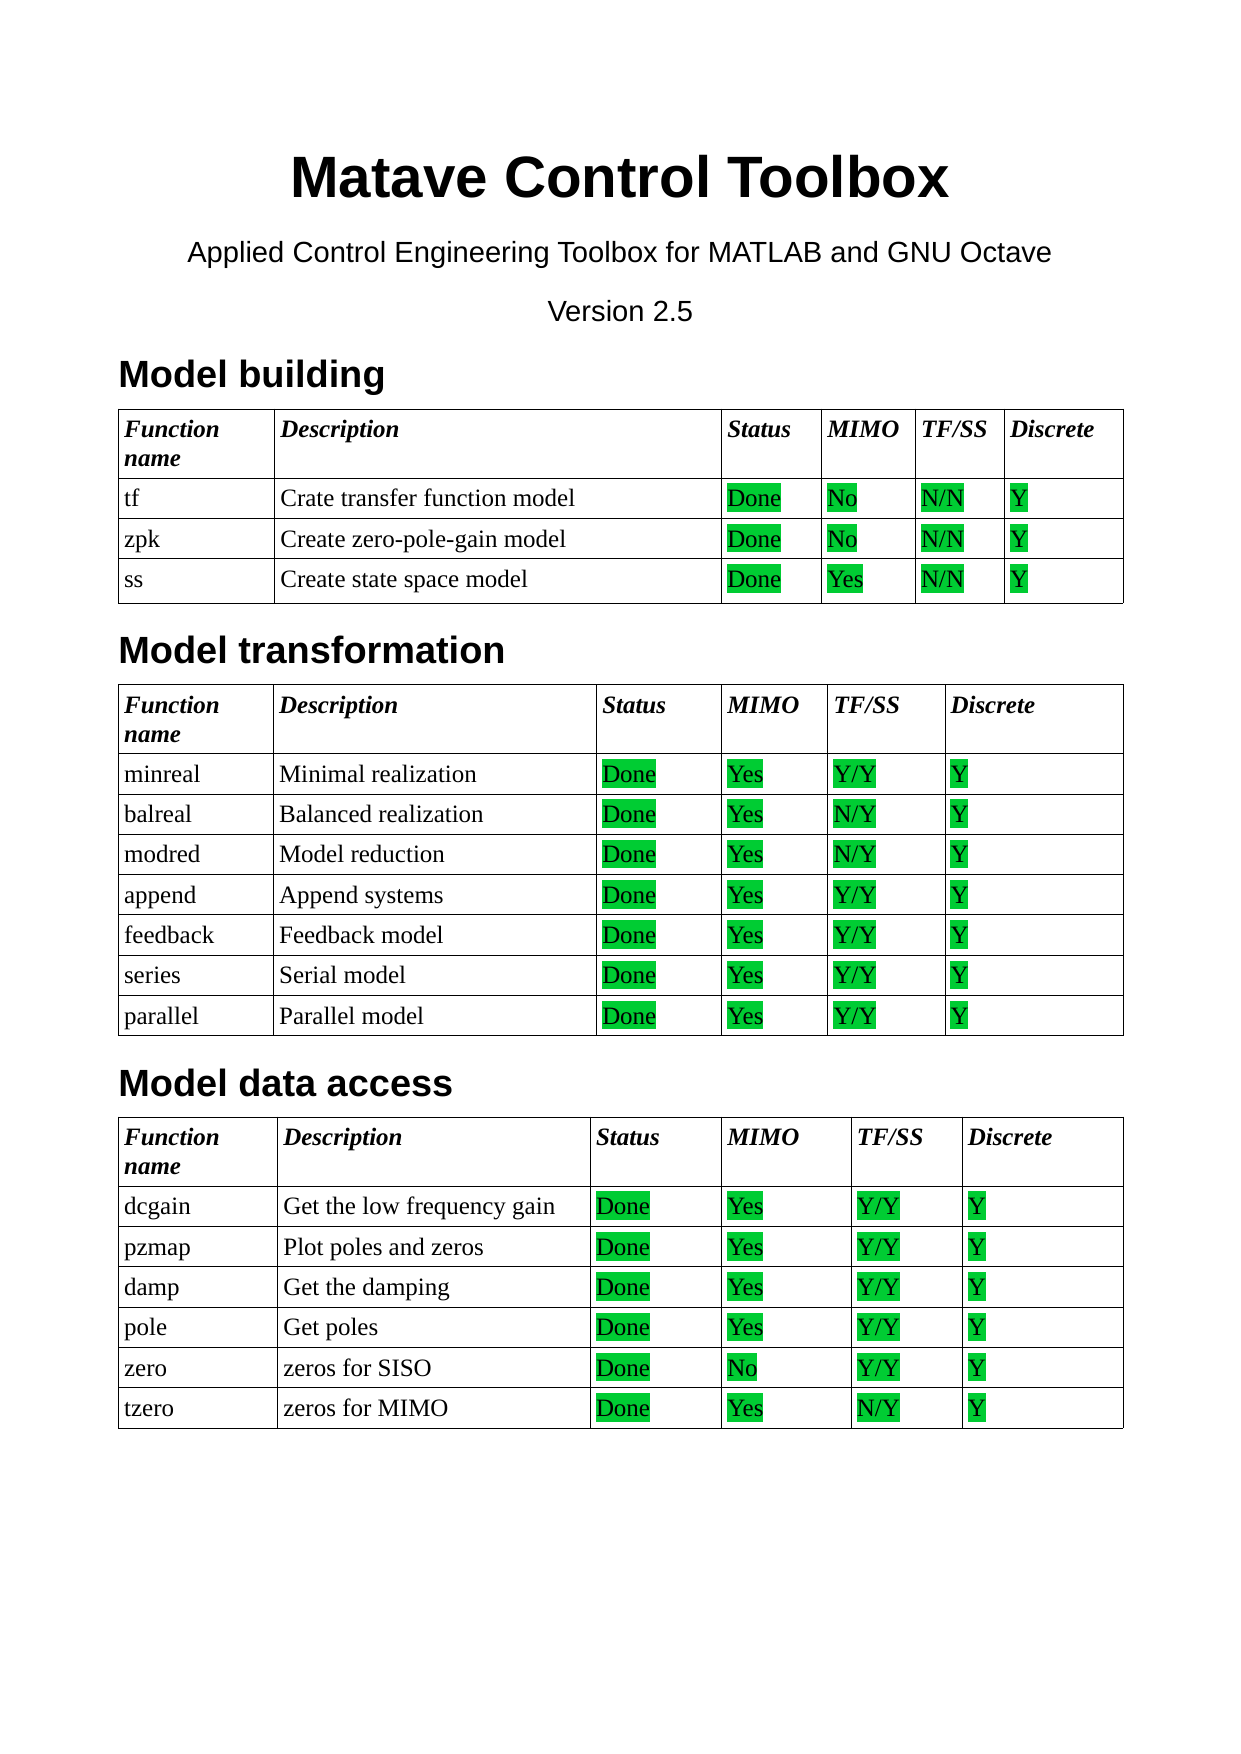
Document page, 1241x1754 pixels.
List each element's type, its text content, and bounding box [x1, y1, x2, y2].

table_cell Y/Y [828, 875, 945, 914]
table_cell Y [946, 956, 1123, 995]
table_cell Yes [722, 996, 827, 1035]
table_cell Balanced realization [274, 795, 596, 834]
table_cell Y [963, 1388, 1123, 1427]
table_cell pole [119, 1308, 277, 1347]
table_header TF/SS [916, 410, 1004, 477]
table_cell Y [946, 996, 1123, 1035]
table_header TF/SS [852, 1118, 962, 1186]
table_cell minreal [119, 754, 273, 793]
table_cell series [119, 956, 273, 995]
table_header TF/SS [828, 685, 945, 753]
table_cell Y [946, 754, 1123, 793]
table_cell zero [119, 1348, 277, 1387]
table_cell modred [119, 835, 273, 874]
table_cell Create state space model [275, 559, 721, 603]
table_cell No [822, 519, 915, 558]
table_cell parallel [119, 996, 273, 1035]
table_cell tzero [119, 1388, 277, 1427]
table_header Function name [119, 1118, 277, 1186]
subtitle Model transformation [118, 628, 1122, 672]
table_cell Y/Y [852, 1227, 962, 1266]
table_cell N/N [916, 559, 1004, 603]
table_header Discrete [963, 1118, 1123, 1186]
table_cell Y/Y [828, 915, 945, 955]
table_cell Create zero-pole-gain model [275, 519, 721, 558]
table_cell Yes [722, 1267, 851, 1307]
table_cell Done [597, 754, 721, 793]
table_cell Y [963, 1348, 1123, 1387]
table_header Description [274, 685, 596, 753]
table_cell Done [722, 479, 821, 518]
table_cell Y [963, 1308, 1123, 1347]
table_cell feedback [119, 915, 273, 955]
table_cell Done [591, 1267, 721, 1307]
table_cell Yes [722, 835, 827, 874]
table_cell Yes [722, 1388, 851, 1427]
table_cell Y/Y [828, 996, 945, 1035]
table_cell Plot poles and zeros [278, 1227, 590, 1266]
table_cell No [822, 479, 915, 518]
table_cell Done [591, 1348, 721, 1387]
table_cell Feedback model [274, 915, 596, 955]
table_cell Serial model [274, 956, 596, 995]
table_cell Minimal realization [274, 754, 596, 793]
table_cell Done [597, 875, 721, 914]
table_cell Y [946, 875, 1123, 914]
table_cell Done [597, 915, 721, 955]
title Matave Control Toolbox [118, 143, 1122, 210]
table_cell Get poles [278, 1308, 590, 1347]
table_header Discrete [946, 685, 1123, 753]
table_header Function name [119, 685, 273, 753]
table_cell Crate transfer function model [275, 479, 721, 518]
table_cell Yes [722, 1227, 851, 1266]
table_cell pzmap [119, 1227, 277, 1266]
table_cell Yes [722, 795, 827, 834]
table_cell Y [963, 1267, 1123, 1307]
table_header Status [722, 410, 821, 477]
table_cell Yes [722, 754, 827, 793]
table_header Status [591, 1118, 721, 1186]
table_cell zeros for MIMO [278, 1388, 590, 1427]
table_cell Done [597, 996, 721, 1035]
table_cell N/N [916, 479, 1004, 518]
table_cell N/Y [828, 795, 945, 834]
table_cell Y/Y [828, 754, 945, 793]
table_cell N/N [916, 519, 1004, 558]
table_header MIMO [722, 1118, 851, 1186]
table_cell Parallel model [274, 996, 596, 1035]
table_cell Yes [722, 915, 827, 955]
table_cell Done [597, 795, 721, 834]
table_cell Y/Y [828, 956, 945, 995]
table_cell ss [119, 559, 274, 603]
table_cell Done [722, 519, 821, 558]
table_cell Done [591, 1388, 721, 1427]
table_cell Y/Y [852, 1308, 962, 1347]
table_cell Y/Y [852, 1267, 962, 1307]
table_header Description [275, 410, 721, 477]
table_cell Yes [722, 956, 827, 995]
table_cell Y [963, 1187, 1123, 1226]
table_header MIMO [722, 685, 827, 753]
table_cell Done [597, 956, 721, 995]
table_cell zeros for SISO [278, 1348, 590, 1387]
table_cell Get the low frequency gain [278, 1187, 590, 1226]
table_cell tf [119, 479, 274, 518]
table_cell Y/Y [852, 1187, 962, 1226]
table_cell Done [591, 1187, 721, 1226]
table_cell Model reduction [274, 835, 596, 874]
table_header MIMO [822, 410, 915, 477]
table_cell Y [946, 795, 1123, 834]
table_cell Y [1005, 479, 1123, 518]
subtitle Applied Control Engineering Toolbox for MATLAB and GNU Octave [118, 235, 1122, 269]
subtitle Model data access [118, 1060, 1122, 1104]
table_cell append [119, 875, 273, 914]
table_header Status [597, 685, 721, 753]
table_cell Yes [722, 1308, 851, 1347]
table_cell Done [597, 835, 721, 874]
table_cell dcgain [119, 1187, 277, 1226]
table_header Description [278, 1118, 590, 1186]
subtitle Version 2.5 [118, 294, 1122, 327]
table_cell Yes [722, 875, 827, 914]
table_cell N/Y [828, 835, 945, 874]
table_cell Y [1005, 519, 1123, 558]
table_cell Yes [722, 1187, 851, 1226]
table_cell balreal [119, 795, 273, 834]
table_cell N/Y [852, 1388, 962, 1427]
table_cell Y [946, 835, 1123, 874]
table_cell No [722, 1348, 851, 1387]
table_cell Yes [822, 559, 915, 603]
table_cell Get the damping [278, 1267, 590, 1307]
table_cell Y [946, 915, 1123, 955]
table_cell damp [119, 1267, 277, 1307]
subtitle Model building [118, 352, 1122, 396]
table_cell Y [1005, 559, 1123, 603]
table_cell Y/Y [852, 1348, 962, 1387]
table_header Function name [119, 410, 274, 477]
table_cell zpk [119, 519, 274, 558]
table_cell Y [963, 1227, 1123, 1266]
table_header Discrete [1005, 410, 1123, 477]
table_cell Done [722, 559, 821, 603]
table_cell Done [591, 1227, 721, 1266]
table_cell Append systems [274, 875, 596, 914]
table_cell Done [591, 1308, 721, 1347]
